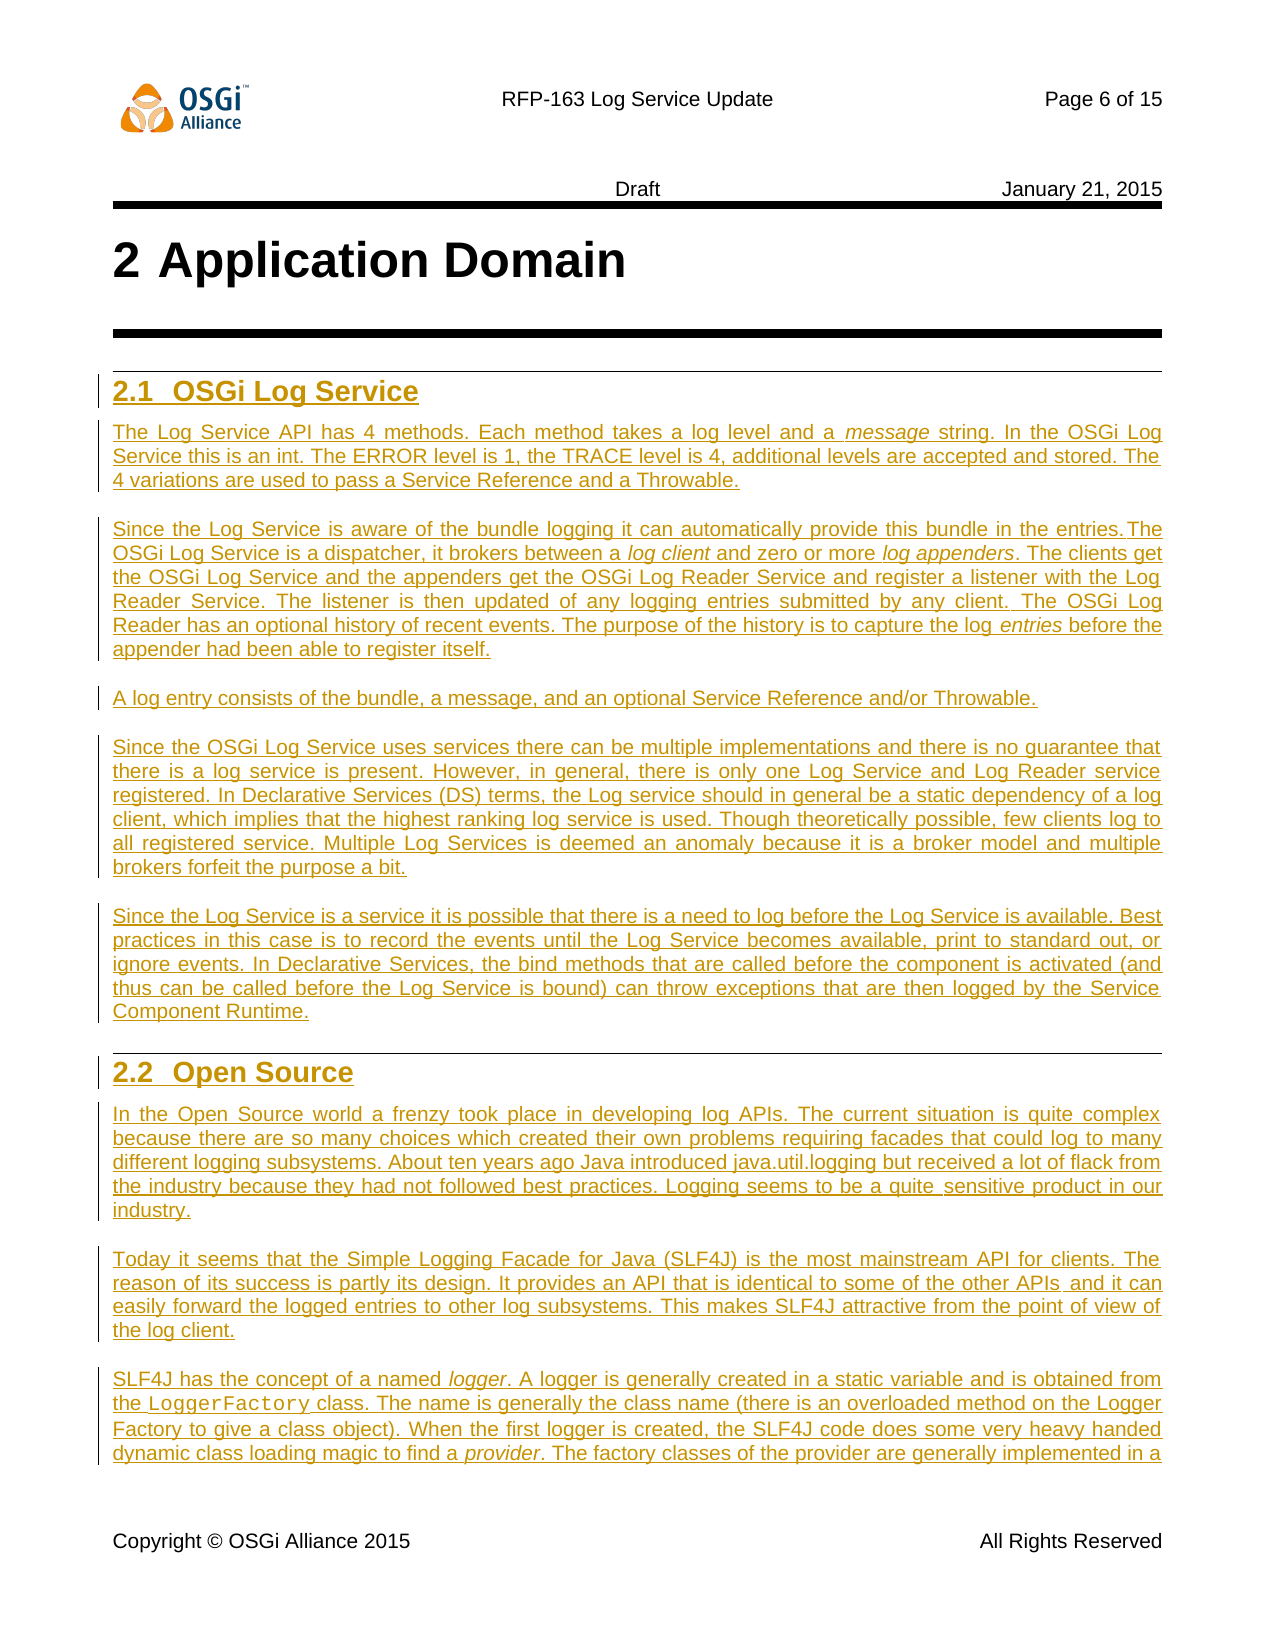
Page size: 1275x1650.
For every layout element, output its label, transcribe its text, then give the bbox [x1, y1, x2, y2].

text the industry because they had not followed best practices. Logging seems to be a quite sensitive product in our [112, 1172, 1162, 1194]
text practices in this case is to record the events until the Log Service becomes available, print to standard out, or [112, 925, 1162, 948]
text appender had been able to register itself. [112, 635, 1162, 661]
text dynamic class loading magic to find a provider. The factory classes of the provider are generally implemented in a [112, 1439, 1162, 1462]
text brokers forfeit the purpose a bit. [112, 853, 1162, 878]
text In the Open Source world a frenzy took place in developing log APIs. The current situation is quite complex because there are so many choices which created their own problems requiring facades that could log to many [112, 1102, 1162, 1147]
text industry. [112, 1195, 1162, 1221]
text the OSGi Log Service and the appenders get the OSGi Log Reader Service and register a listener with the Log Reader Service. The listener is then updated of any logging entries submitted by any client. The OSGi Log Reader has an optional history of recent events. The purpose of the history is to capture the log entries before the [112, 563, 1162, 634]
text Since the OSGi Log Service uses services there can be multiple implementations and there is no guarantee that [112, 735, 1162, 756]
text Today it seems that the Simple Logging Facade for Java (SLF4J) is the most mainstream API for clients. The reason of its success is partly its design. It provides an API that is identical to some of the other APIs and it can easily forward the logged entries to other log subsystems. This makes SLF4J attractive from the point of view of [112, 1246, 1162, 1315]
subtitle OSGi Log Service [112, 372, 1162, 408]
text different logging subsystems. About ten years ago Java introduced java.util.logging but received a lot of flack from [112, 1148, 1162, 1171]
text all registered service. Multiple Log Services is deemed an anomaly because it is a broker model and multiple [112, 829, 1162, 852]
text The Log Service API has 4 methods. Each method takes a log level and a message string. In the OSGi Log Service this is an int. The ERROR level is 1, the TRACE level is 4, additional levels are accepted and stored. The 4 variations are used to pass a Service Reference and a Throwable. [112, 420, 1162, 492]
text there is a log service is present. However, in general, there is only one Log Service and Log Reader service registered. In Declarative Services (DS) terms, the Log service should in general be a static dependency of a log [112, 757, 1162, 804]
text client, which implies that the highest ranking log service is used. Though theoretically possible, few clients log to [112, 805, 1162, 828]
picture [113, 76, 257, 140]
text the log client. [112, 1316, 1162, 1342]
subtitle Application Domain [112, 202, 1162, 338]
text Since the Log Service is a service it is possible that there is a need to log before the Log Service is available. Best [112, 903, 1162, 924]
text Since the Log Service is aware of the bundle logging it can automatically provide this bundle in the entries.The [112, 517, 1162, 538]
text thus can be called before the Log Service is bound) can throw exceptions that are then logged by the Service Component Runtime. [112, 973, 1162, 1023]
text A log entry consists of the bundle, a message, and an optional Service Reference and/or Throwable. [112, 686, 1162, 710]
subtitle Open Source [112, 1054, 1162, 1089]
text SLF4J has the concept of a named logger. A logger is generally created in a static variable and is obtained from [112, 1367, 1162, 1388]
text ignore events. In Declarative Services, the bind methods that are called before the component is activated (and [112, 949, 1162, 972]
text the LoggerFactory class. The name is generally the class name (there is an overloaded method on the Logger Factory to give a class object). When the first logger is created, the SLF4J code does some very heavy handed [112, 1389, 1162, 1438]
text OSGi Log Service is a dispatcher, it brokers between a log client and zero or more log appenders. The clients get [112, 539, 1162, 562]
